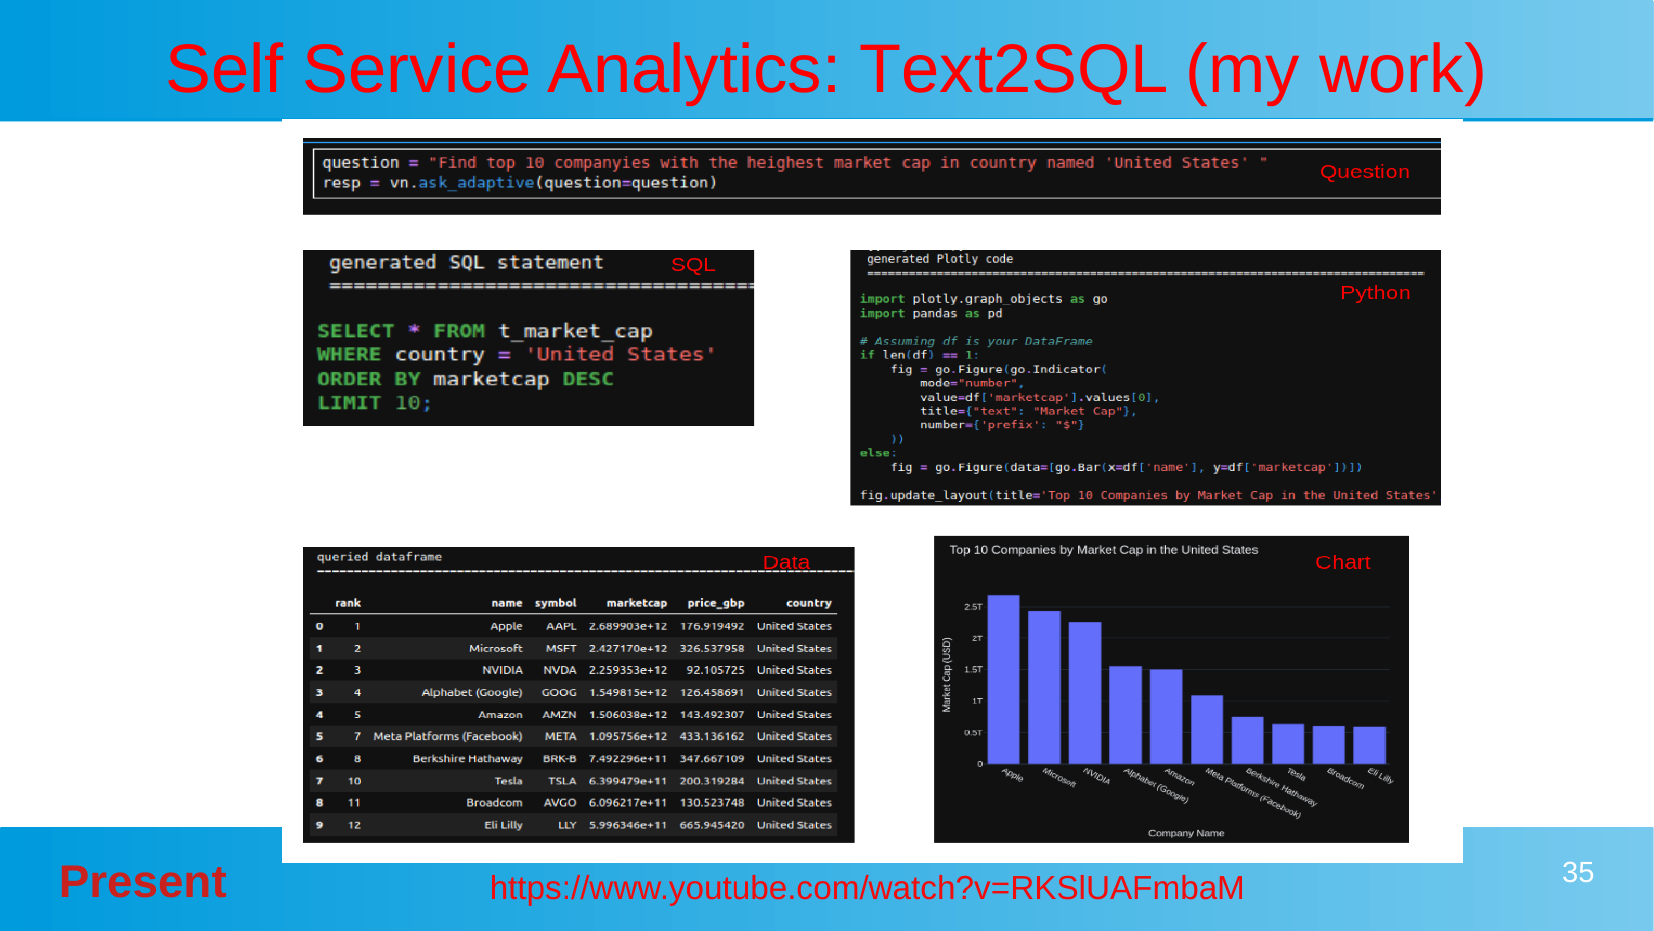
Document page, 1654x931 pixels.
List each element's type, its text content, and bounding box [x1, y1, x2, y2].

text_box https://www.youtube.com/watch?v=RKSlUAFmbaM [474, 862, 1276, 919]
picture [282, 120, 1463, 863]
title Self Service Analytics: Text2SQL (my work) [59, 29, 1595, 108]
